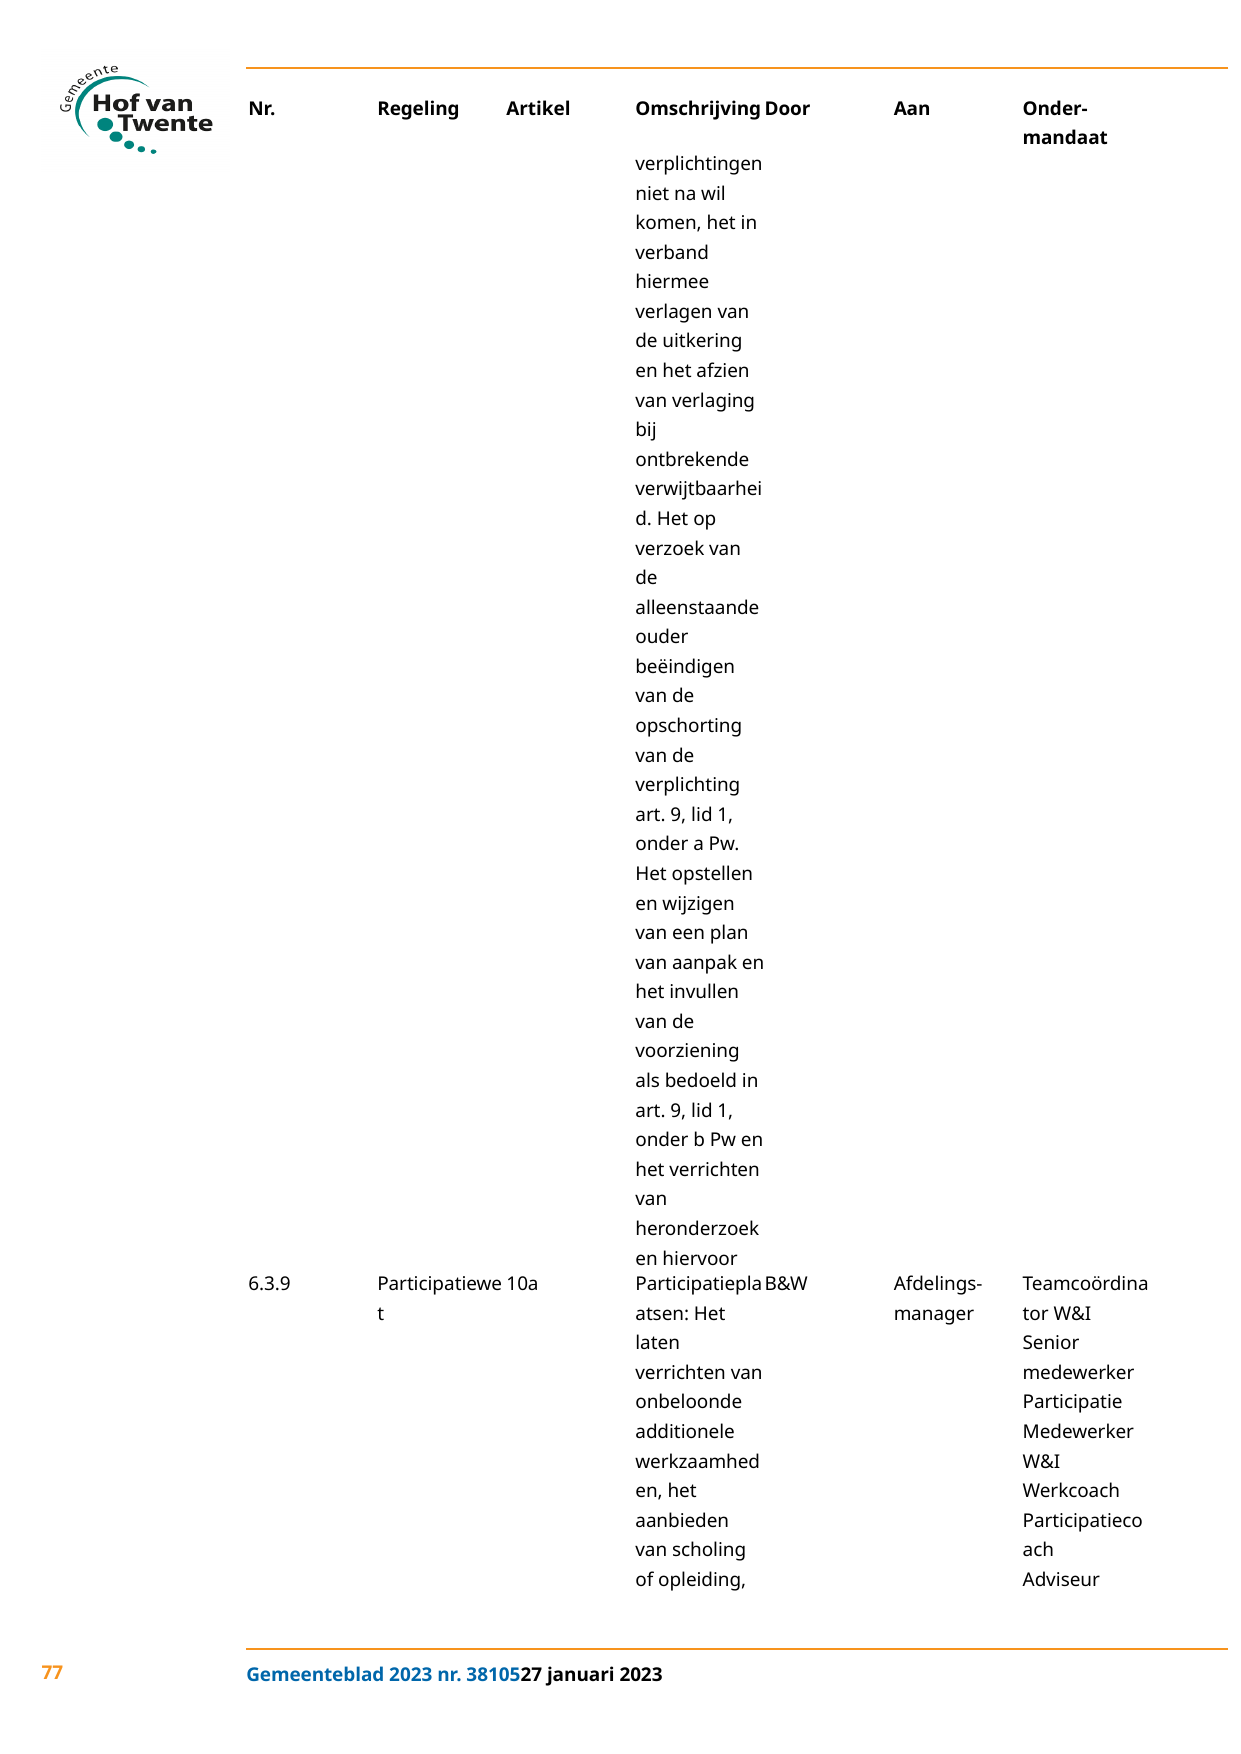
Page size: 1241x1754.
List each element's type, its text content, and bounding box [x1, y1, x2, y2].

table_cell Afdelings-manager [894, 1270, 1022, 1592]
table_cell 10a [506, 1270, 635, 1592]
table_cell [894, 150, 1022, 1270]
table_cell [506, 150, 635, 1270]
table_header Aan [894, 95, 1022, 150]
table_header Regeling [377, 95, 506, 150]
table_cell 6.3.9 [248, 1270, 377, 1592]
table_cell Participatiewet [377, 1270, 506, 1592]
table_header Omschrijving [635, 95, 764, 150]
table_cell [248, 150, 377, 1270]
table_header Artikel [506, 95, 635, 150]
table_cell verplichtingen niet na wil komen, het in verband hiermee verlagen van de uitkering en het afzien van verlaging bij ontbrekende verwijtbaarheid. Het op verzoek van de alleenstaande ouder beëindigen van de opschorting van de verplichting art. 9, lid 1, onder a Pw. Het opstellen en wijzigen van een plan van aanpak en het invullen van de voorziening als bedoeld in art. 9, lid 1, onder b Pw en het verrichten van heronderzoeken hiervoor [635, 150, 764, 1270]
table_cell Participatieplaatsen: Het laten verrichten van onbeloonde additionele werkzaamheden, het aanbieden van scholing of opleiding, [635, 1270, 764, 1592]
table_cell [764, 150, 893, 1270]
table_cell [1023, 150, 1152, 1270]
table_header Nr. [248, 95, 377, 150]
picture [41, 47, 231, 172]
table_header Door [764, 95, 893, 150]
table_cell Teamcoördinator W&I Senior medewerker Participatie Medewerker W&I Werkcoach Participatiecoach Adviseur [1023, 1270, 1152, 1592]
table_cell B&W [764, 1270, 893, 1592]
table_header Onder-mandaat [1023, 95, 1152, 150]
table_cell [377, 150, 506, 1270]
